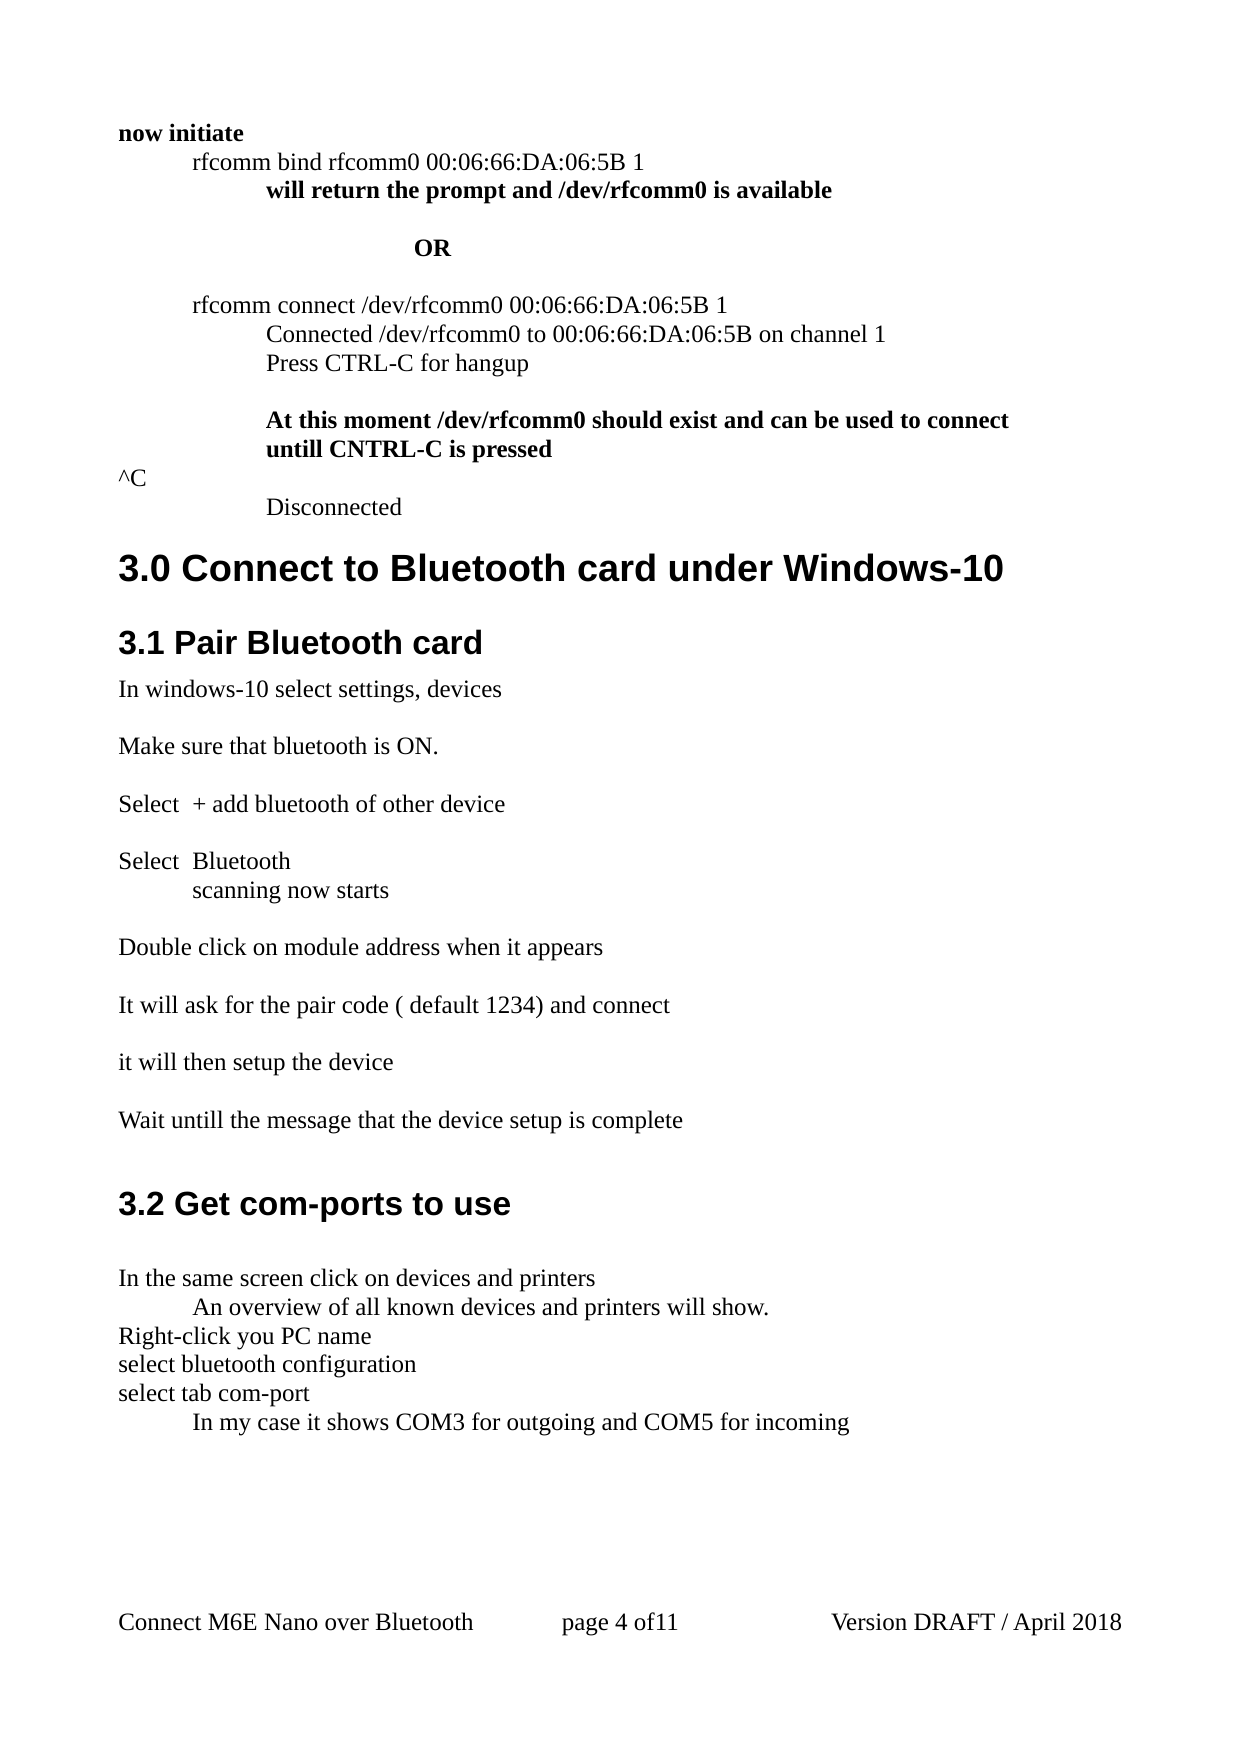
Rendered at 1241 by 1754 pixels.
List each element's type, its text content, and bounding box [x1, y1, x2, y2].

text Double click on module address when it appears [118, 932, 1122, 961]
text Select + add bluetooth of other device [118, 789, 1122, 817]
text It will ask for the pair code ( default 1234) and connect [118, 990, 1122, 1019]
text Disconnected [118, 492, 1122, 521]
text will return the prompt and /dev/rfcomm0 is available [118, 176, 1122, 204]
text rfcomm connect /dev/rfcomm0 00:06:66:DA:06:5B 1 [192, 291, 1122, 319]
text ^C [118, 463, 1122, 492]
text select tab com-port [118, 1378, 1122, 1407]
text An overview of all known devices and printers will show. [118, 1292, 1122, 1321]
text Wait untill the message that the device setup is complete [118, 1105, 1122, 1134]
text Select Bluetooth [118, 846, 1122, 875]
subtitle 3.2 Get com-ports to use [118, 1183, 1122, 1222]
text now initiate [118, 118, 1122, 147]
text In my case it shows COM3 for outgoing and COM5 for incoming [118, 1407, 1122, 1436]
text In the same screen click on devices and printers [118, 1263, 1122, 1292]
text it will then setup the device [118, 1047, 1122, 1076]
text Connected /dev/rfcomm0 to 00:06:66:DA:06:5B on channel 1 [266, 319, 1122, 348]
text In windows-10 select settings, devices [118, 674, 1122, 702]
text Press CTRL-C for hangup [266, 348, 1122, 377]
text OR [118, 233, 1122, 262]
text rfcomm bind rfcomm0 00:06:66:DA:06:5B 1 [118, 147, 1122, 176]
text select bluetooth configuration [118, 1349, 1122, 1378]
text scanning now starts [118, 875, 1122, 904]
subtitle 3.0 Connect to Bluetooth card under Windows-10 [118, 546, 1122, 589]
text Make sure that bluetooth is ON. [118, 731, 1122, 760]
subtitle 3.1 Pair Bluetooth card [118, 623, 1122, 661]
text Right-click you PC name [118, 1321, 1122, 1349]
text untill CNTRL-C is pressed [118, 434, 1122, 463]
text At this moment /dev/rfcomm0 should exist and can be used to connect [118, 406, 1122, 434]
